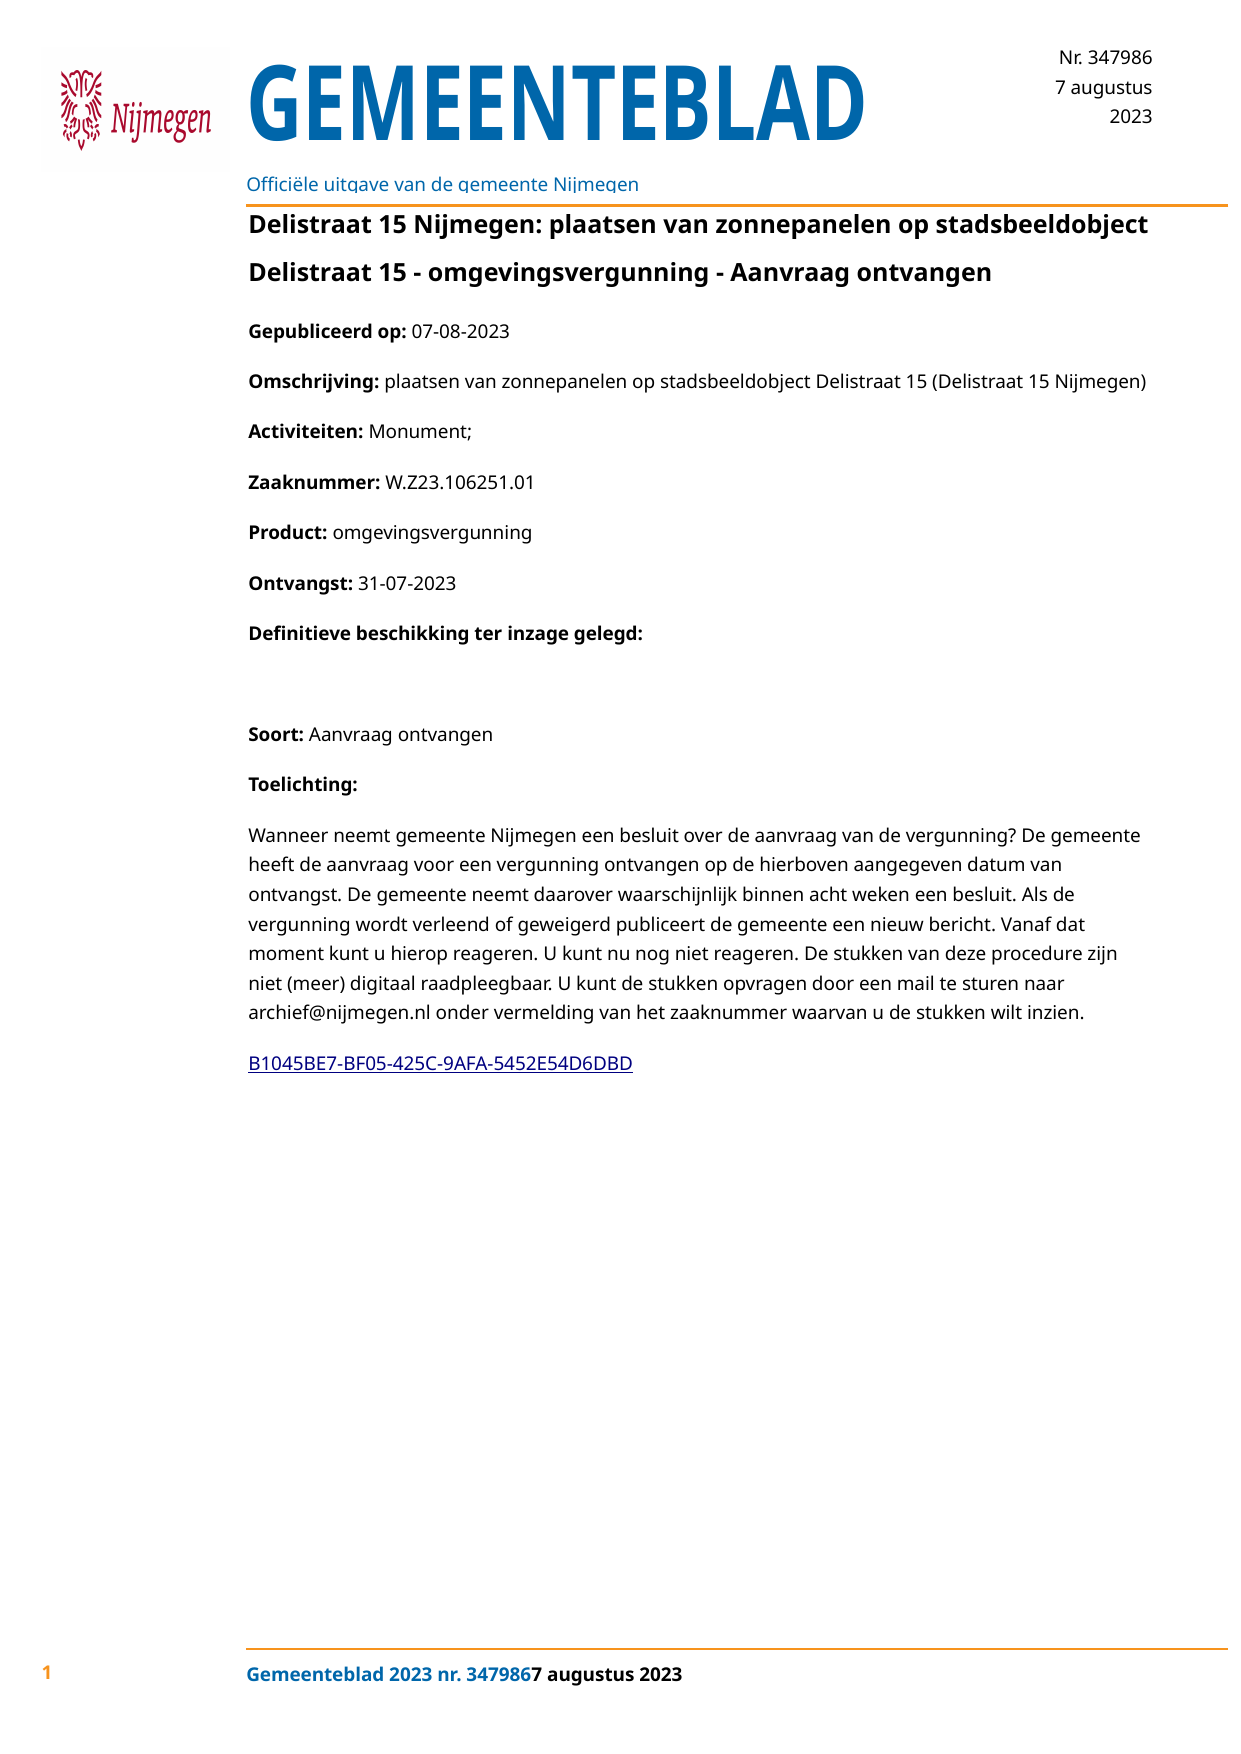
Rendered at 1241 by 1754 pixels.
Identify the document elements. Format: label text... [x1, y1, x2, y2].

text Gepubliceerd op: 07-08-2023 [248, 318, 1152, 344]
text Product: omgevingsvergunning [248, 519, 1152, 545]
text Definitieve beschikking ter inzage gelegd: [248, 620, 1152, 646]
text Delistraat 15 Nijmegen: plaatsen van zonnepanelen op stadsbeeldobject Delistraat 15 - omgevingsvergunning - Aanvraag ontvangen [248, 207, 1152, 288]
text Zaaknummer: W.Z23.106251.01 [248, 469, 1152, 495]
text B1045BE7-BF05-425C-9AFA-5452E54D6DBD [248, 1050, 1152, 1076]
picture [41, 47, 231, 172]
text Wanneer neemt gemeente Nijmegen een besluit over de aanvraag van de vergunning? De gemeente heeft de aanvraag voor een vergunning ontvangen op de hierboven aangegeven datum van ontvangst. De gemeente neemt daarover waarschijnlijk binnen acht weken een besluit. Als de vergunning wordt verleend of geweigerd publiceert de gemeente een nieuw bericht. Vanaf dat moment kunt u hierop reageren. U kunt nu nog niet reageren. De stukken van deze procedure zijn niet (meer) digitaal raadpleegbaar. U kunt de stukken opvragen door een mail te sturen naar archief@nijmegen.nl onder vermelding van het zaaknummer waarvan u de stukken wilt inzien. [248, 822, 1152, 1025]
text Ontvangst: 31-07-2023 [248, 570, 1152, 596]
text Omschrijving: plaatsen van zonnepanelen op stadsbeeldobject Delistraat 15 (Delistraat 15 Nijmegen) [248, 368, 1152, 394]
text Activiteiten: Monument; [248, 419, 1152, 444]
text Toelichting: [248, 772, 1152, 797]
text Soort: Aanvraag ontvangen [248, 721, 1152, 747]
